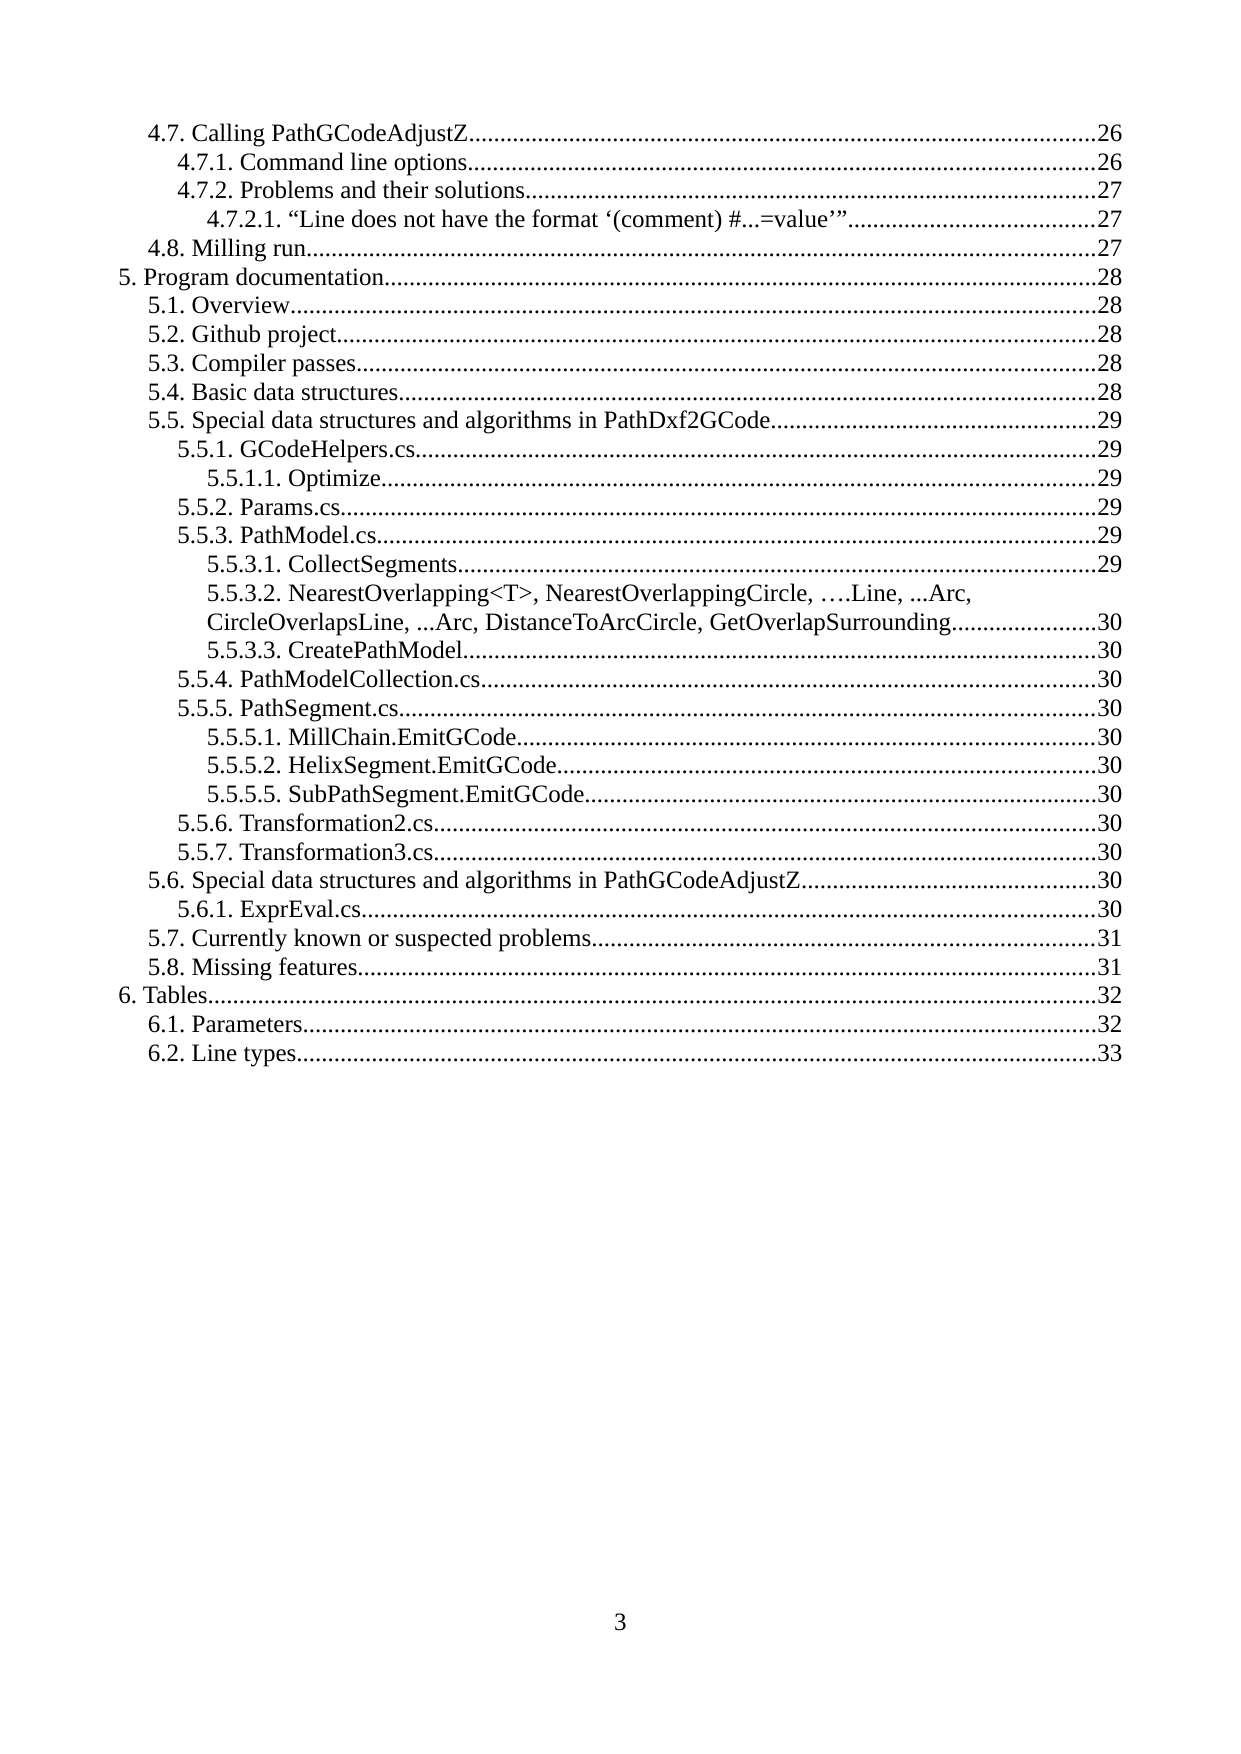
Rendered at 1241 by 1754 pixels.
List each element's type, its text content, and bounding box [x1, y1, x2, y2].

text 5.6.1. ExprEval.cs 30 [177, 894, 1122, 923]
text 5.5.5.5. SubPathSegment.EmitGCode 30 [207, 779, 1122, 808]
text 5.1. Overview 28 [148, 291, 1122, 319]
text 5. Program documentation 28 [118, 262, 1122, 291]
text 4.7.2.1. “Line does not have the format ‘(comment) #...=value’” 27 [207, 204, 1122, 233]
text 5.5.5.1. MillChain.EmitGCode 30 [207, 722, 1122, 751]
text 5.3. Compiler passes 28 [148, 348, 1122, 377]
text 4.7.1. Command line options 26 [177, 147, 1122, 176]
text 5.7. Currently known or suspected problems 31 [148, 923, 1122, 952]
text 5.5.1.1. Optimize 29 [207, 463, 1122, 492]
text 4.7. Calling PathGCodeAdjustZ 26 [148, 118, 1122, 147]
text 5.5.3.3. CreatePathModel 30 [207, 636, 1122, 664]
text 5.6. Special data structures and algorithms in PathGCodeAdjustZ 30 [148, 866, 1122, 894]
text 5.5.6. Transformation2.cs 30 [177, 808, 1122, 837]
text 4.8. Milling run 27 [148, 233, 1122, 262]
text 5.4. Basic data structures 28 [148, 377, 1122, 406]
text 6. Tables 32 [118, 981, 1122, 1009]
text 5.5.3.1. CollectSegments 29 [207, 549, 1122, 578]
text 5.5. Special data structures and algorithms in PathDxf2GCode 29 [148, 406, 1122, 434]
text 5.5.7. Transformation3.cs 30 [177, 837, 1122, 866]
text 6.2. Line types 33 [148, 1038, 1122, 1067]
text 5.5.4. PathModelCollection.cs 30 [177, 664, 1122, 693]
text 5.5.3. PathModel.cs 29 [177, 521, 1122, 549]
text 5.2. Github project 28 [148, 319, 1122, 348]
text 5.5.2. Params.cs 29 [177, 492, 1122, 521]
text 4.7.2. Problems and their solutions 27 [177, 176, 1122, 204]
text 5.5.3.2. NearestOverlapping<T>, NearestOverlappingCircle, ….Line, ...Arc, CircleOverlapsLine, ...Arc, DistanceToArcCircle, GetOverlapSurrounding 30 [207, 578, 1122, 636]
text 6.1. Parameters 32 [148, 1009, 1122, 1038]
text 5.8. Missing features 31 [148, 952, 1122, 981]
text 5.5.5. PathSegment.cs 30 [177, 693, 1122, 722]
text 5.5.5.2. HelixSegment.EmitGCode 30 [207, 751, 1122, 779]
text 5.5.1. GCodeHelpers.cs 29 [177, 434, 1122, 463]
